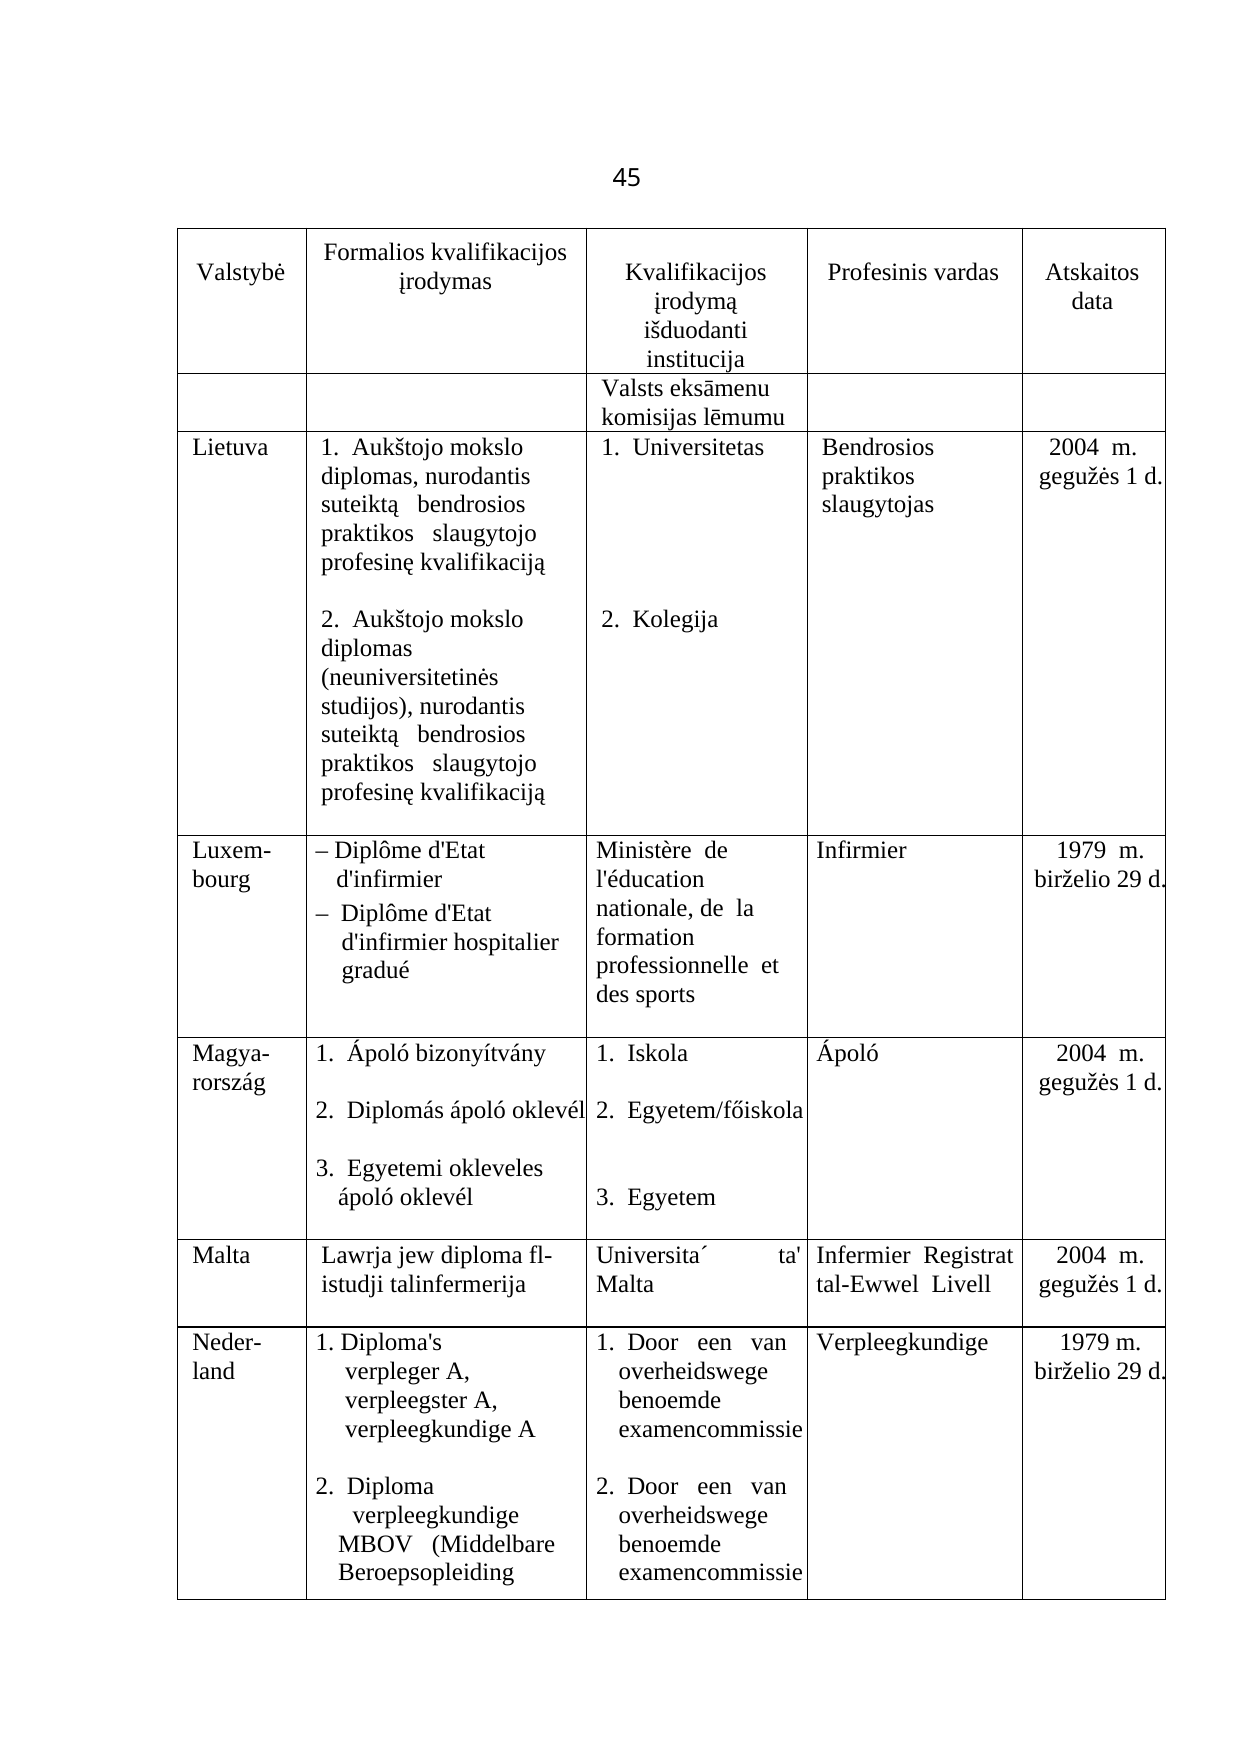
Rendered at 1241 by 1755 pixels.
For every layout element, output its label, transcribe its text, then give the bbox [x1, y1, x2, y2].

table_header Atskaitos data [1023, 229, 1165, 372]
table_cell Ápoló [808, 1038, 1022, 1239]
table_cell 2004 m. gegužės 1 d. [1023, 432, 1165, 834]
table_cell 1979 m. birželio 29 d. [1023, 836, 1165, 1037]
table_cell Lietuva [178, 432, 306, 834]
table_cell Ministère de l'éducation nationale, de la formation professionnelle et des sports [587, 836, 807, 1037]
table_cell Neder-land [178, 1328, 306, 1599]
table_cell Universita´ ta' Malta [587, 1240, 807, 1326]
table_cell Infirmier [808, 836, 1022, 1037]
table_cell Lawrja jew diploma fl-istudji talinfermerija [307, 1240, 586, 1326]
table_cell Bendrosios praktikos slaugytojas [808, 432, 1022, 834]
table_cell 1. Universitetas 2. Kolegija [587, 432, 807, 834]
table_cell 1. Ápoló bizonyítvány 2. Diplomás ápoló oklevél 3. Egyetemi okleveles ápoló oklevél [307, 1038, 586, 1239]
table_cell 2004 m. gegužės 1 d. [1023, 1038, 1165, 1239]
table_header Valstybė [178, 229, 306, 372]
table_cell 1. Diploma's verpleger A, verpleegster A, verpleegkundige A 2. Diploma verpleegkundige MBOV (Middelbare Beroepsopleiding [307, 1328, 586, 1599]
table_cell Magya-rország [178, 1038, 306, 1239]
table_cell – Diplôme d'Etat d'infirmier – Diplôme d'Etat d'infirmier hospitalier gradué [307, 836, 586, 1037]
table_cell Luxem-bourg [178, 836, 306, 1037]
table_header Profesinis vardas [808, 229, 1022, 372]
table_cell 1979 m. birželio 29 d. [1023, 1328, 1165, 1599]
table_header Formalios kvalifikacijos įrodymas [307, 229, 586, 372]
table_cell Infermier Registrat tal-Ewwel Livell [808, 1240, 1022, 1326]
table_cell Valsts eksāmenu komisijas lēmumu [587, 374, 807, 431]
table_cell 1. Iskola 2. Egyetem/főiskola 3. Egyetem [587, 1038, 807, 1239]
table_cell [307, 374, 586, 431]
table_cell [808, 374, 1022, 431]
table_cell Malta [178, 1240, 306, 1326]
table_cell [178, 374, 306, 431]
table_header Kvalifikacijos įrodymą išduodanti institucija [587, 229, 807, 372]
table_cell Verpleegkundige [808, 1328, 1022, 1599]
table_cell 1. Door een van overheidswege benoemde examencommissie 2. Door een van overheidswege benoemde examencommissie [587, 1328, 807, 1599]
table_cell 1. Aukštojo mokslo diplomas, nurodantis suteiktą bendrosios praktikos slaugytojo profesinę kvalifikaciją 2. Aukštojo mokslo diplomas (neuniversitetinės studijos), nurodantis suteiktą bendrosios praktikos slaugytojo profesinę kvalifikaciją [307, 432, 586, 834]
table_cell [1023, 374, 1165, 431]
table_cell 2004 m. gegužės 1 d. [1023, 1240, 1165, 1326]
